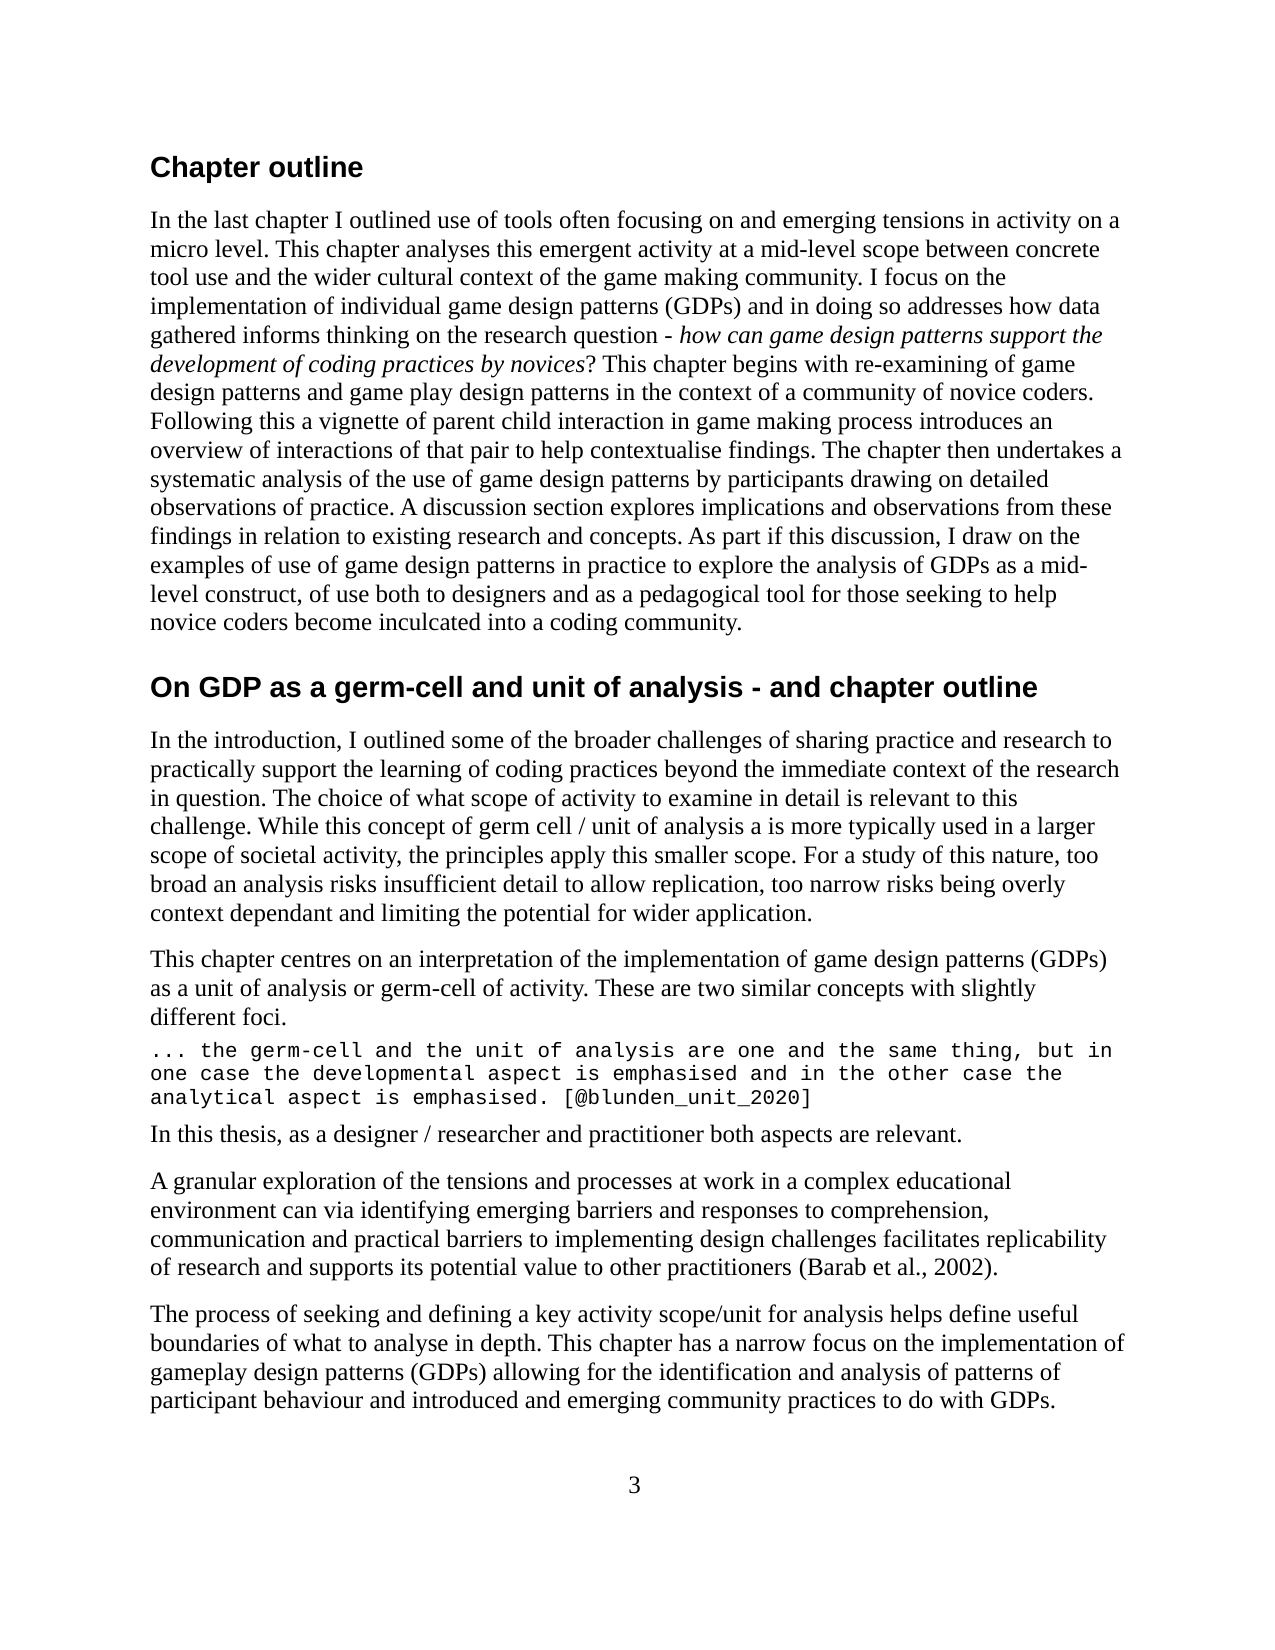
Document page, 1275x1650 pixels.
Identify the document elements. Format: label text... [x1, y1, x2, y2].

text ... the germ-cell and the unit of analysis are one and the same thing, but in one case the developmental aspect is emphasised and in the other case the analytical aspect is emphasised. [@blunden_unit_2020] [150, 1039, 1125, 1111]
text A granular exploration of the tensions and processes at work in a complex educational environment can via identifying emerging barriers and responses to comprehension, communication and practical barriers to implementing design challenges facilitates replicability of research and supports its potential value to other practitioners (Barab et al., 2002). [150, 1166, 1125, 1281]
text In this thesis, as a designer / researcher and practitioner both aspects are relevant. [150, 1119, 1125, 1148]
text In the last chapter I outlined use of tools often focusing on and emerging tensions in activity on a micro level. This chapter analyses this emergent activity at a mid-level scope between concrete tool use and the wider cultural context of the game making community. I focus on the implementation of individual game design patterns (GDPs) and in doing so addresses how data gathered informs thinking on the research question - how can game design patterns support the development of coding practices by novices? This chapter begins with re-examining of game design patterns and game play design patterns in the context of a community of novice coders. Following this a vignette of parent child interaction in game making process introduces an overview of interactions of that pair to help contextualise findings. The chapter then undertakes a systematic analysis of the use of game design patterns by participants drawing on detailed observations of practice. A discussion section explores implications and observations from these findings in relation to existing research and concepts. As part if this discussion, I draw on the examples of use of game design patterns in practice to explore the analysis of GDPs as a mid-level construct, of use both to designers and as a pedagogical tool for those seeking to help novice coders become inculcated into a coding community. [150, 205, 1125, 636]
subtitle Chapter outline [150, 150, 1125, 183]
subtitle On GDP as a germ-cell and unit of analysis - and chapter outline [150, 670, 1125, 704]
text The process of seeking and defining a key activity scope/unit for analysis helps define useful boundaries of what to analyse in depth. This chapter has a narrow focus on the implementation of gameplay design patterns (GDPs) allowing for the identification and analysis of patterns of participant behaviour and introduced and emerging community practices to do with GDPs. [150, 1299, 1125, 1414]
text In the introduction, I outlined some of the broader challenges of sharing practice and research to practically support the learning of coding practices beyond the immediate context of the research in question. The choice of what scope of activity to examine in detail is relevant to this challenge. While this concept of germ cell / unit of analysis a is more typically used in a larger scope of societal activity, the principles apply this smaller scope. For a study of this nature, too broad an analysis risks insufficient detail to allow replication, too narrow risks being overly context dependant and limiting the potential for wider application. [150, 725, 1125, 926]
text This chapter centres on an interpretation of the implementation of game design patterns (GDPs) as a unit of analysis or germ-cell of activity. These are two similar concepts with slightly different foci. [150, 944, 1125, 1031]
